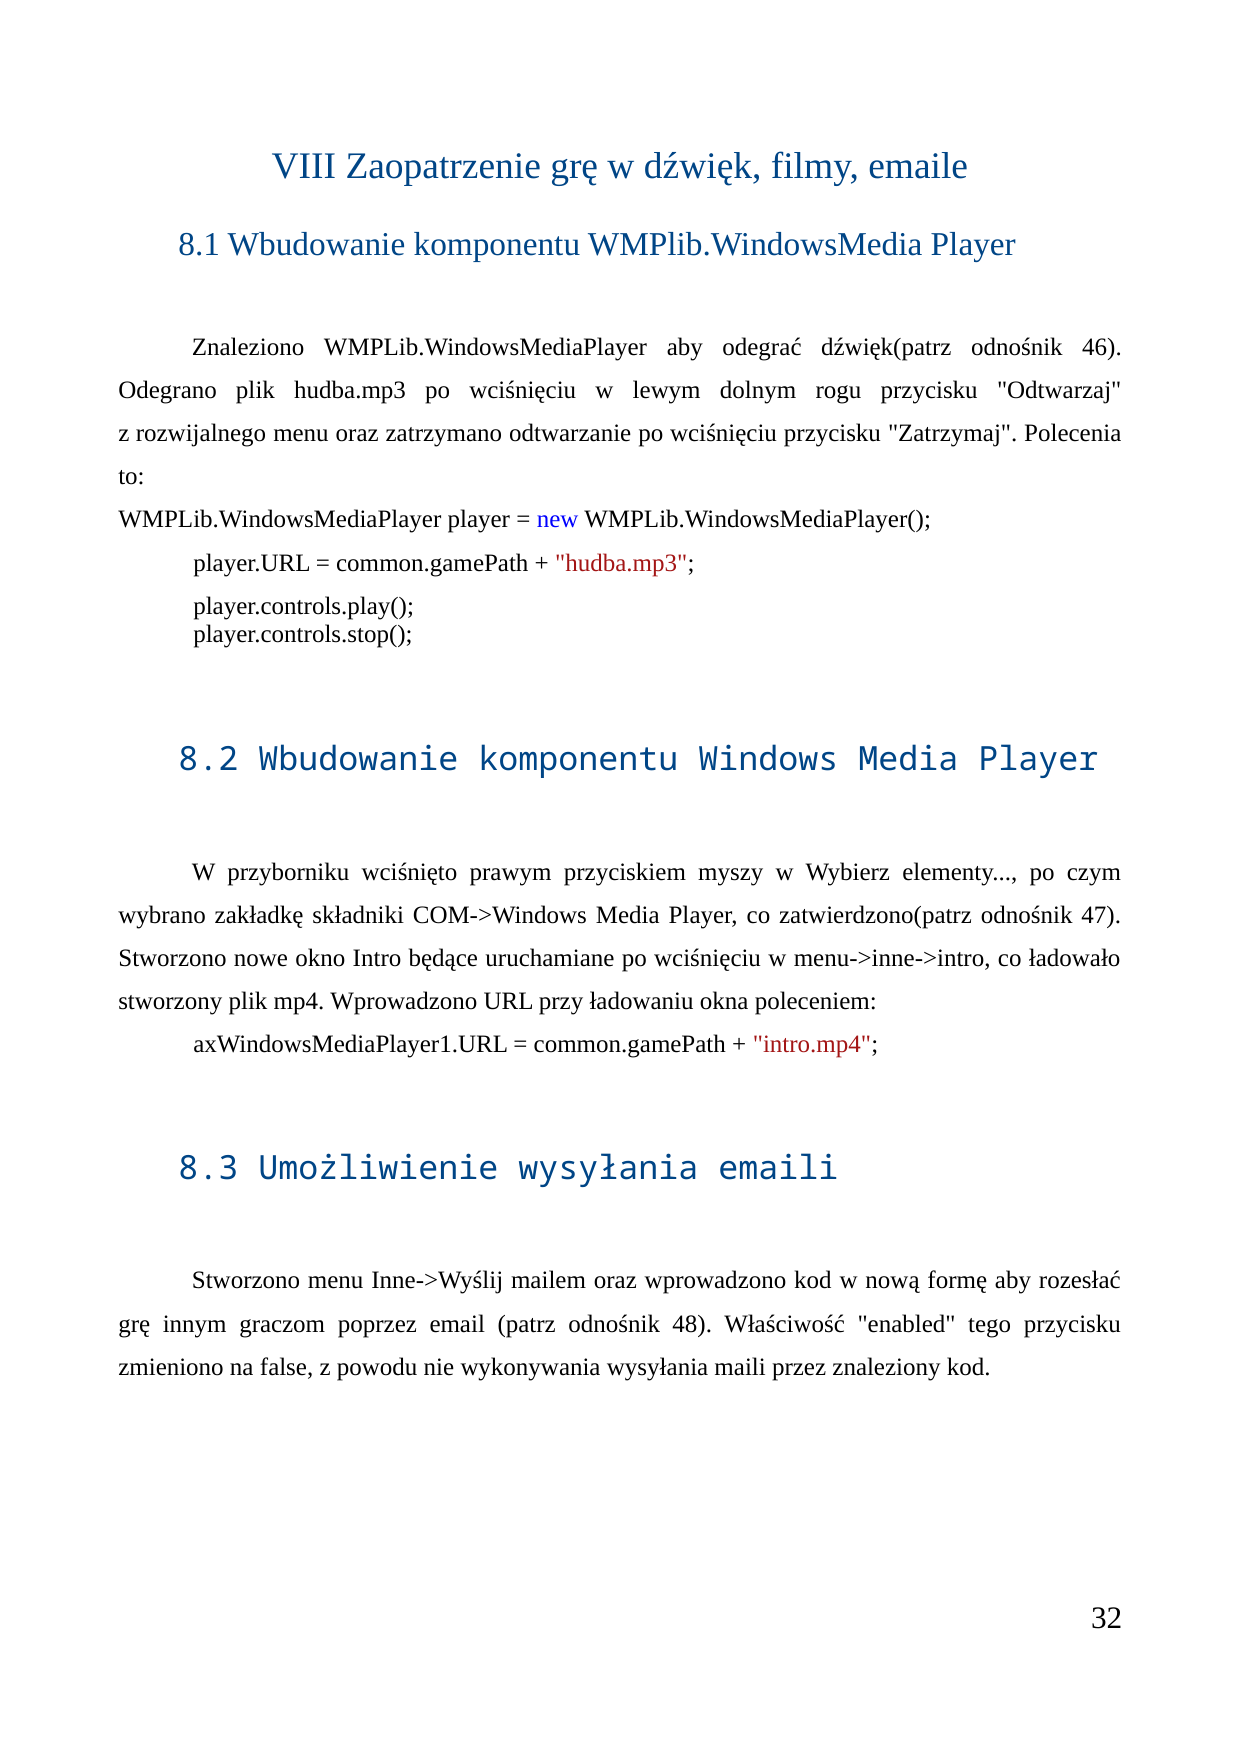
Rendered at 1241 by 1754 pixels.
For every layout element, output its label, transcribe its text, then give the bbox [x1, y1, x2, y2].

text Znaleziono WMPLib.WindowsMediaPlayer aby odegrać dźwięk(patrz odnośnik 46). Odegrano plik hudba.mp3 po wciśnięciu w lewym dolnym rogu przycisku "Odtwarzaj" z rozwijalnego menu oraz zatrzymano odtwarzanie po wciśnięciu przycisku "Zatrzymaj". Polecenia to: [118, 332, 1122, 490]
text player.URL = common.gamePath + "hudba.mp3"; [118, 548, 1122, 576]
subtitle 8.3 Umożliwienie wysyłania emaili [118, 1144, 1122, 1189]
text WMPLib.WindowsMediaPlayer player = new WMPLib.WindowsMediaPlayer(); [118, 504, 1122, 533]
text axWindowsMediaPlayer1.URL = common.gamePath + "intro.mp4"; [118, 1029, 1122, 1058]
text player.controls.play(); [118, 591, 1122, 619]
subtitle VIII Zaopatrzenie grę w dźwięk, filmy, emaile [118, 143, 1122, 186]
subtitle 8.1 Wbudowanie komponentu WMPlib.WindowsMedia Player [118, 224, 1122, 262]
text player.controls.stop(); [118, 619, 1122, 648]
text W przyborniku wciśnięto prawym przyciskiem myszy w Wybierz elementy..., po czym wybrano zakładkę składniki COM->Windows Media Player, co zatwierdzono(patrz odnośnik 47). Stworzono nowe okno Intro będące uruchamiane po wciśnięciu w menu->inne->intro, co ładowało stworzony plik mp4. Wprowadzono URL przy ładowaniu okna poleceniem: [118, 857, 1122, 1015]
text Stworzono menu Inne->Wyślij mailem oraz wprowadzono kod w nową formę aby rozesłać grę innym graczom poprzez email (patrz odnośnik 48). Właściwość "enabled" tego przycisku zmieniono na false, z powodu nie wykonywania wysyłania maili przez znaleziony kod. [118, 1266, 1122, 1381]
subtitle 8.2 Wbudowanie komponentu Windows Media Player [118, 735, 1122, 780]
